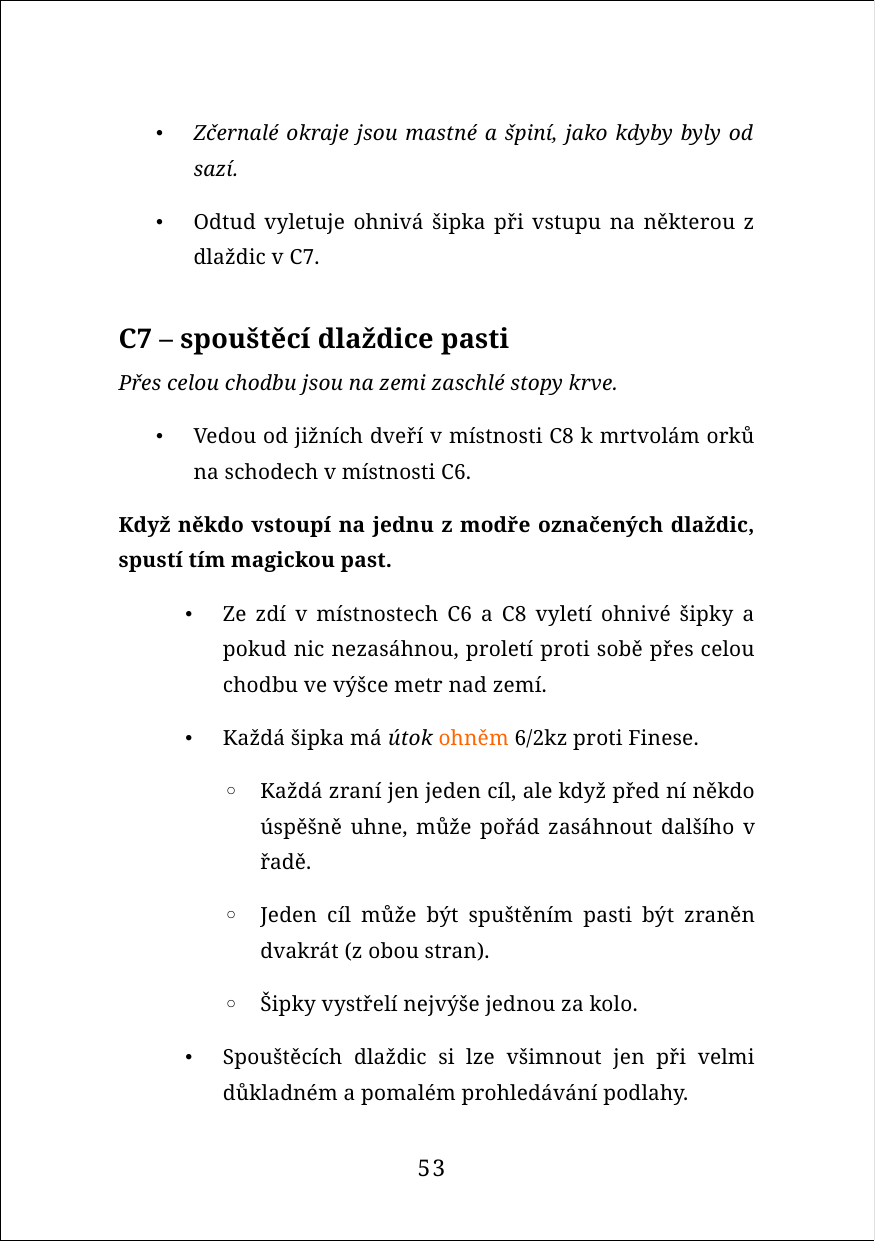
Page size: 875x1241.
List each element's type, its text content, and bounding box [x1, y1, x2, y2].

list Každá šipka má útok ohněm 6/2kz proti Finese. [185, 723, 756, 751]
list Vedou od jižních dveří v místnosti C8 k mrtvolám orků na schodech v místnosti C6. [156, 421, 756, 485]
text Přes celou chodbu jsou na zemi zaschlé stopy krve. [118, 368, 756, 396]
list Odtud vyletuje ohnivá šipka při vstupu na některou z dlaždic v C7. [156, 207, 756, 271]
list Každá zraní jen jeden cíl, ale když před ní někdo úspěšně uhne, může pořád zasáhnout dalšího v řadě. [223, 776, 756, 876]
list Jeden cíl může být spuštěním pasti být zraněn dvakrát (z obou stran). [223, 901, 756, 964]
list Spouštěcích dlaždic si lze všimnout jen při velmi důkladném a pomalém prohledávání podlahy. [185, 1042, 756, 1106]
list Ze zdí v místnostech C6 a C8 vyletí ohnivé šipky a pokud nic nezasáhnou, proletí proti sobě přes celou chodbu ve výšce metr nad zemí. [185, 599, 756, 698]
list Šipky vystřelí nejvýše jednou za kolo. [223, 989, 756, 1018]
text Když někdo vstoupí na jednu z modře označených dlaždic, spustí tím magickou past. [118, 510, 756, 574]
subtitle C7 – spouštěcí dlaždice pasti [118, 319, 756, 356]
list Zčernalé okraje jsou mastné a špiní, jako kdyby byly od sazí. [156, 118, 756, 182]
